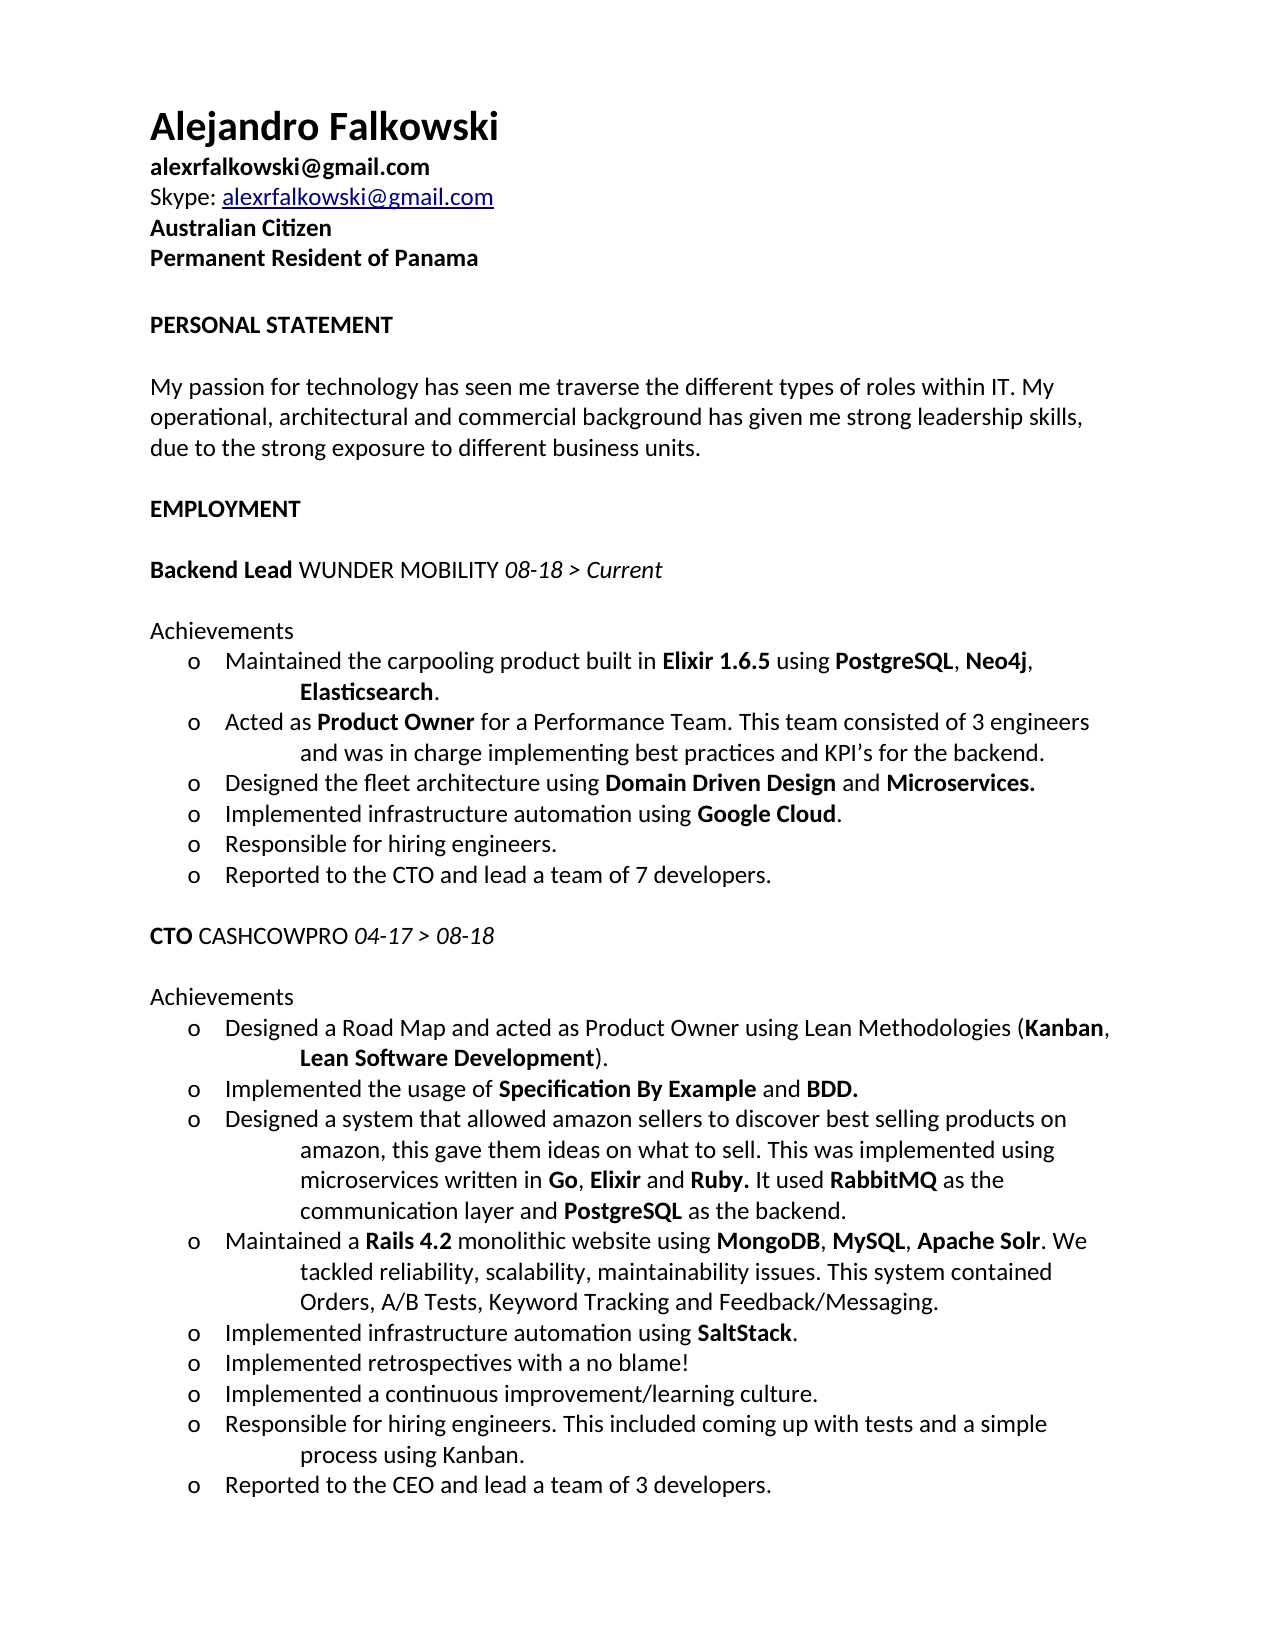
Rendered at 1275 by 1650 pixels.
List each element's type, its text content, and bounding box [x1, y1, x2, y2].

list Reported to the CTO and lead a team of 7 developers. [187, 859, 1125, 889]
text Achievements [150, 615, 1125, 645]
text Achievements [150, 981, 1125, 1012]
text Backend Lead WUNDER MOBILITY 08-18 > Current [150, 554, 1125, 584]
list Reported to the CEO and lead a team of 3 developers. [187, 1469, 1125, 1500]
list Acted as Product Owner for a Performance Team. This team consisted of 3 engineers and was in charge implementing best practices and KPI’s for the backend. [187, 706, 1125, 767]
text CTO CASHCOWPRO 04-17 > 08-18 [150, 920, 1125, 951]
list Designed a system that allowed amazon sellers to discover best selling products on amazon, this gave them ideas on what to sell. This was implemented using microservices written in Go, Elixir and Ruby. It used RabbitMQ as the communication layer and PostgreSQL as the backend. [187, 1103, 1125, 1225]
list Responsible for hiring engineers. [187, 828, 1125, 859]
list Designed the fleet architecture using Domain Driven Design and Microservices. [187, 767, 1125, 798]
list Implemented infrastructure automation using Google Cloud. [187, 798, 1125, 828]
list Implemented infrastructure automation using SaltStack. [187, 1317, 1125, 1347]
list Implemented a continuous improvement/learning culture. [187, 1378, 1125, 1408]
list Maintained a Rails 4.2 monolithic website using MongoDB, MySQL, Apache Solr. We tackled reliability, scalability, maintainability issues. This system contained Orders, A/B Tests, Keyword Tracking and Feedback/Messaging. [187, 1225, 1125, 1317]
list Implemented the usage of Specification By Example and BDD. [187, 1073, 1125, 1103]
text EMPLOYMENT [150, 493, 1125, 554]
list Maintained the carpooling product built in Elixir 1.6.5 using PostgreSQL, Neo4j, Elasticsearch. [187, 645, 1125, 706]
text Alejandro Falkowski alexrfalkowski@gmail.com Skype: alexrfalkowski@gmail.com Australian Citizen Permanent Resident of Panama [150, 100, 1125, 273]
list Designed a Road Map and acted as Product Owner using Lean Methodologies (Kanban, Lean Software Development). [187, 1012, 1125, 1073]
text My passion for technology has seen me traverse the different types of roles within IT. My operational, architectural and commercial background has given me strong leadership skills, due to the strong exposure to different business units. [150, 371, 1125, 462]
text PERSONAL STATEMENT [150, 310, 1125, 340]
list Implemented retrospectives with a no blame! [187, 1347, 1125, 1378]
list Responsible for hiring engineers. This included coming up with tests and a simple process using Kanban. [187, 1408, 1125, 1469]
